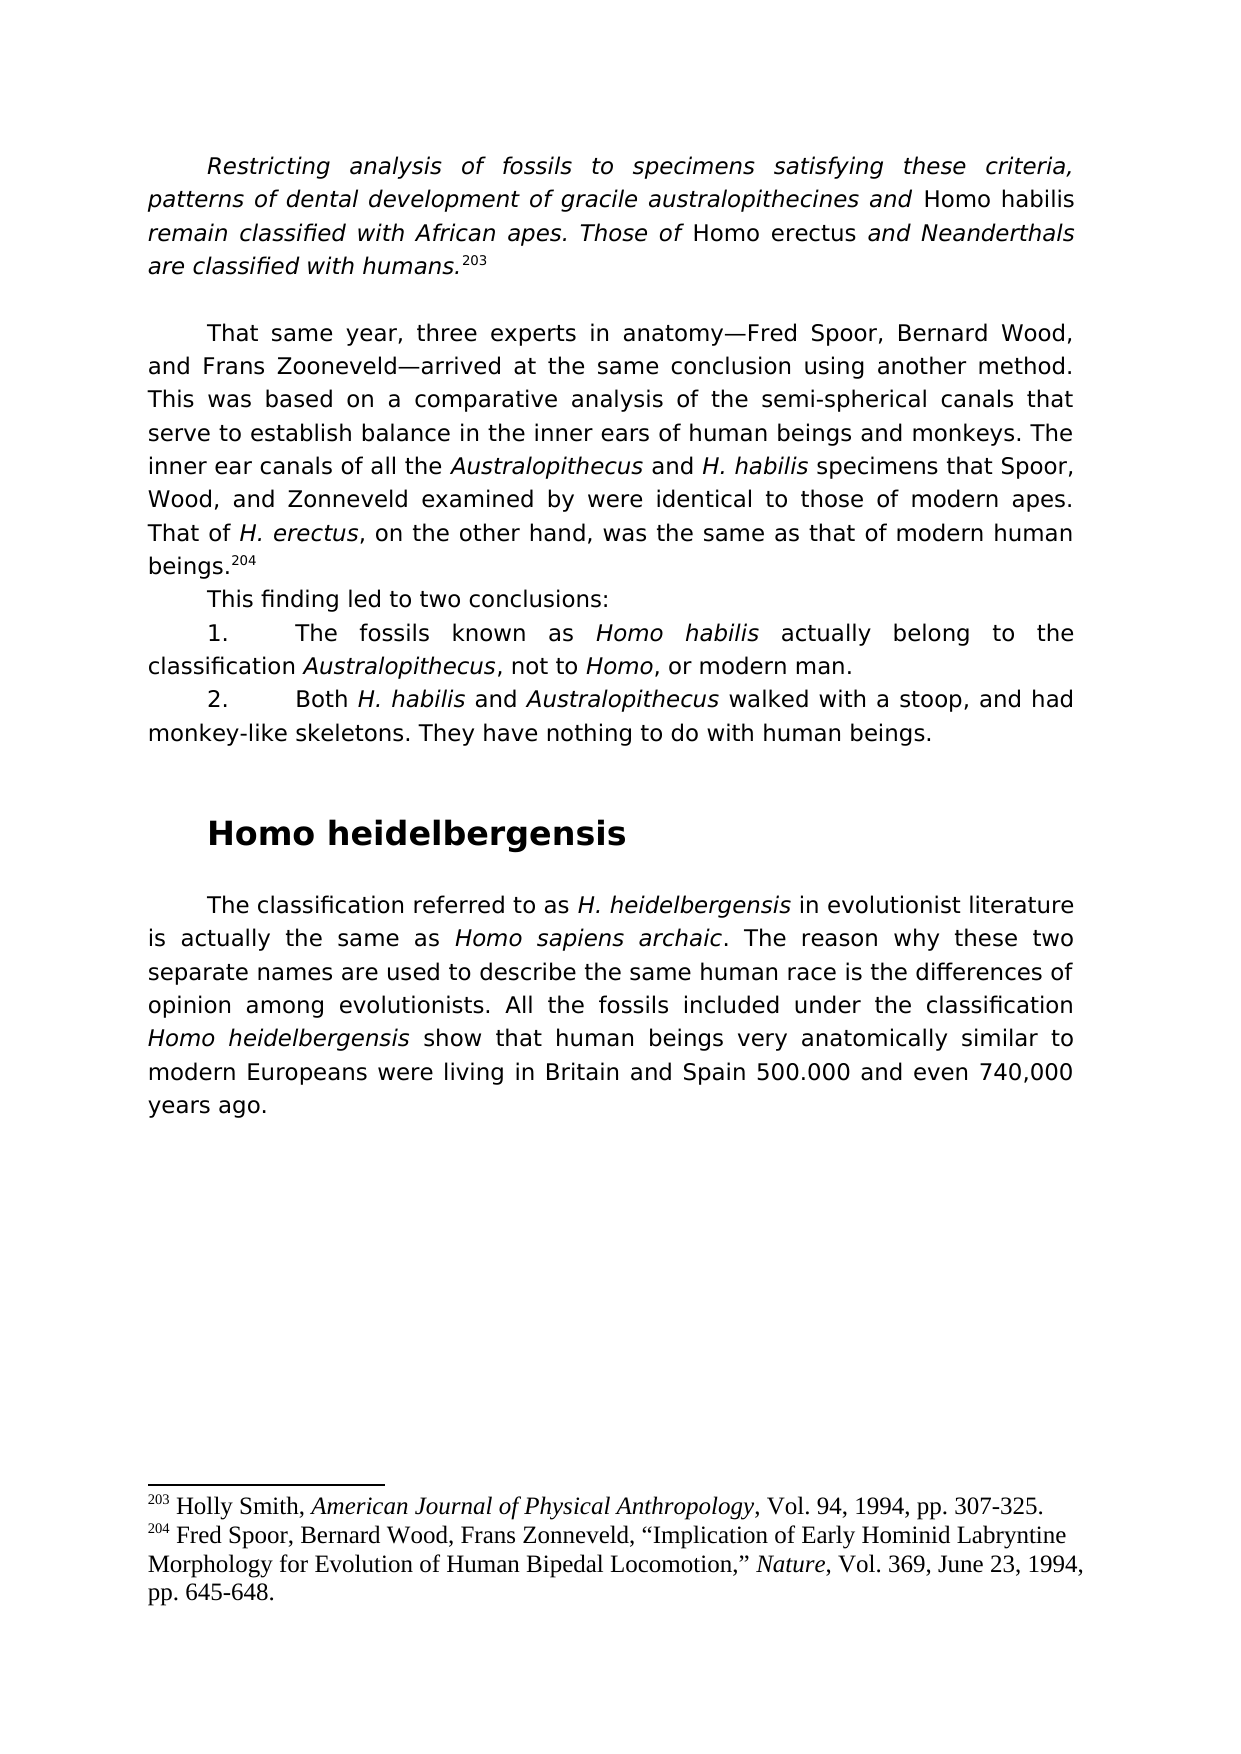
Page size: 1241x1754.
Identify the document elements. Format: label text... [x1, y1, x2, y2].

list The fossils known as Homo habilis actually belong to the classification Australopithecus, not to Homo, or modern man. [148, 614, 1075, 681]
text Holly Smith, American Journal of Physical Anthropology, Vol. 94, 1994, pp. 307-325. [148, 1491, 1092, 1520]
text That same year, three experts in anatomy—Fred Spoor, Bernard Wood, and Frans Zooneveld—arrived at the same conclusion using another method. This was based on a comparative analysis of the semi-spherical canals that serve to establish balance in the inner ears of human beings and monkeys. The inner ear canals of all the Australopithecus and H. habilis specimens that Spoor, Wood, and Zonneveld examined by were identical to those of modern apes. That of H. erectus, on the other hand, was the same as that of modern human beings. [148, 314, 1075, 581]
text Fred Spoor, Bernard Wood, Frans Zonneveld, “Implication of Early Hominid Labryntine Morphology for Evolution of Human Bipedal Locomotion,” Nature, Vol. 369, June 23, 1994, pp. 645-648. [148, 1520, 1092, 1606]
text The classification referred to as H. heidelbergensis in evolutionist literature is actually the same as Homo sapiens archaic. The reason why these two separate names are used to describe the same human race is the differences of opinion among evolutionists. All the fossils included under the classification Homo heidelbergensis show that human beings very anatomically similar to modern Europeans were living in Britain and Spain 500.000 and even 740,000 years ago. [148, 887, 1075, 1120]
text Restricting analysis of fossils to specimens satisfying these criteria, patterns of dental development of gracile australopithecines and Homo habilis remain classified with African apes. Those of Homo erectus and Neanderthals are classified with humans. [148, 148, 1075, 281]
list Both H. habilis and Australopithecus walked with a stoop, and had monkey-like skeletons. They have nothing to do with human beings. [148, 681, 1075, 748]
text Homo heidelbergensis [148, 814, 1075, 853]
text This finding led to two conclusions: [148, 581, 1075, 614]
